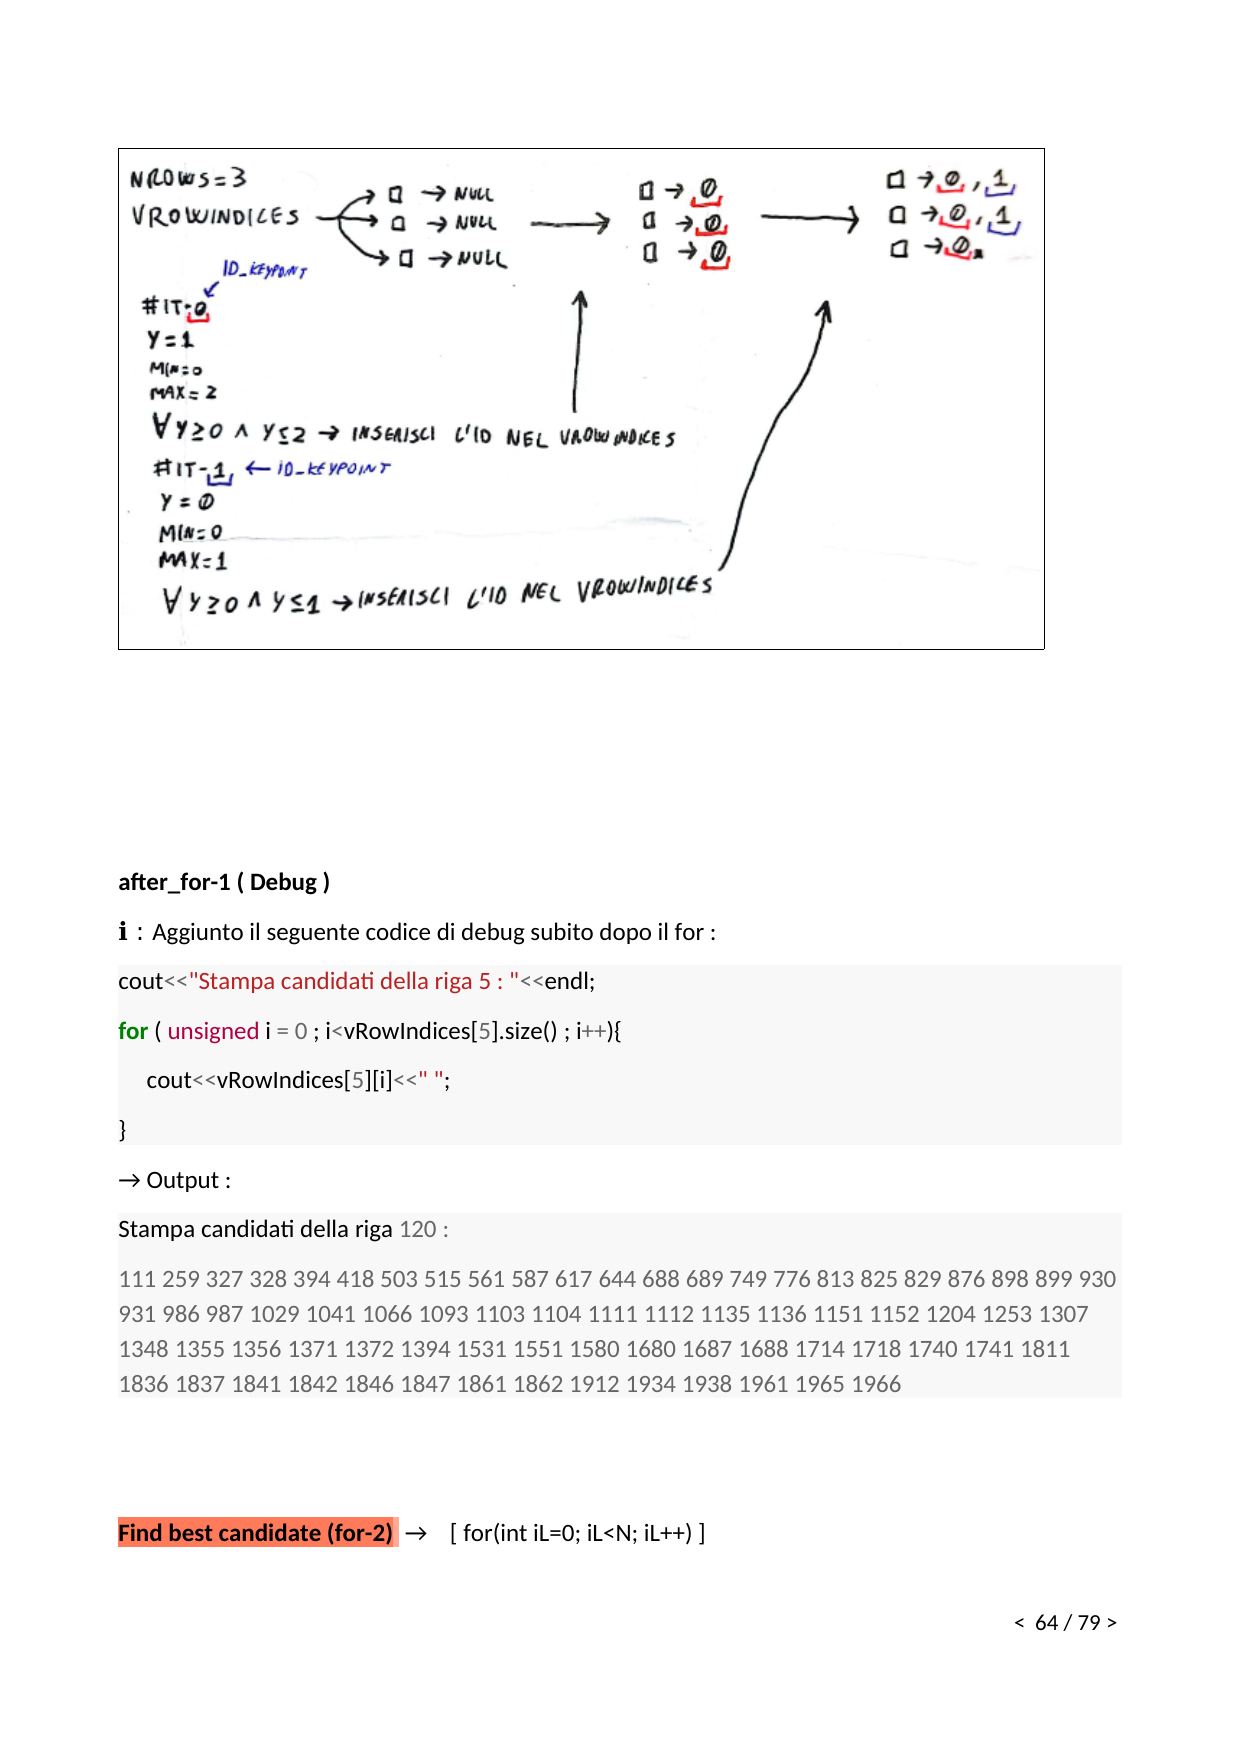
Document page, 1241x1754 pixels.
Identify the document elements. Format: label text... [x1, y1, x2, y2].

text cout<<"Stampa candidati della riga 5 : "<<endl; [118, 965, 1122, 996]
text after_for-1 ( Debug ) [118, 866, 1122, 897]
text Stampa candidati della riga 120 : [118, 1213, 1122, 1244]
text for ( unsigned i = 0 ; i<vRowIndices[5].size() ; i++){ [118, 1015, 1122, 1046]
text → Output : [118, 1164, 1122, 1194]
text Find best candidate (for-2) → [ for(int iL=0; iL<N; iL++) ] [118, 1517, 1122, 1547]
text } [118, 1114, 1122, 1145]
text 111 259 327 328 394 418 503 515 561 587 617 644 688 689 749 776 813 825 829 876 898 899 930 931 986 987 1029 1041 1066 1093 1103 1104 1111 1112 1135 1136 1151 1152 1204 1253 1307 1348 1355 1356 1371 1372 1394 1531 1551 1580 1680 1687 1688 1714 1718 1740 1741 1811 1836 1837 1841 1842 1846 1847 1861 1862 1912 1934 1938 1961 1965 1966 [118, 1263, 1122, 1398]
picture [121, 150, 1041, 646]
text cout<<vRowIndices[5][i]<<" "; [118, 1064, 1122, 1095]
text ℹ : Aggiunto il seguente codice di debug subito dopo il for : [118, 916, 1122, 946]
